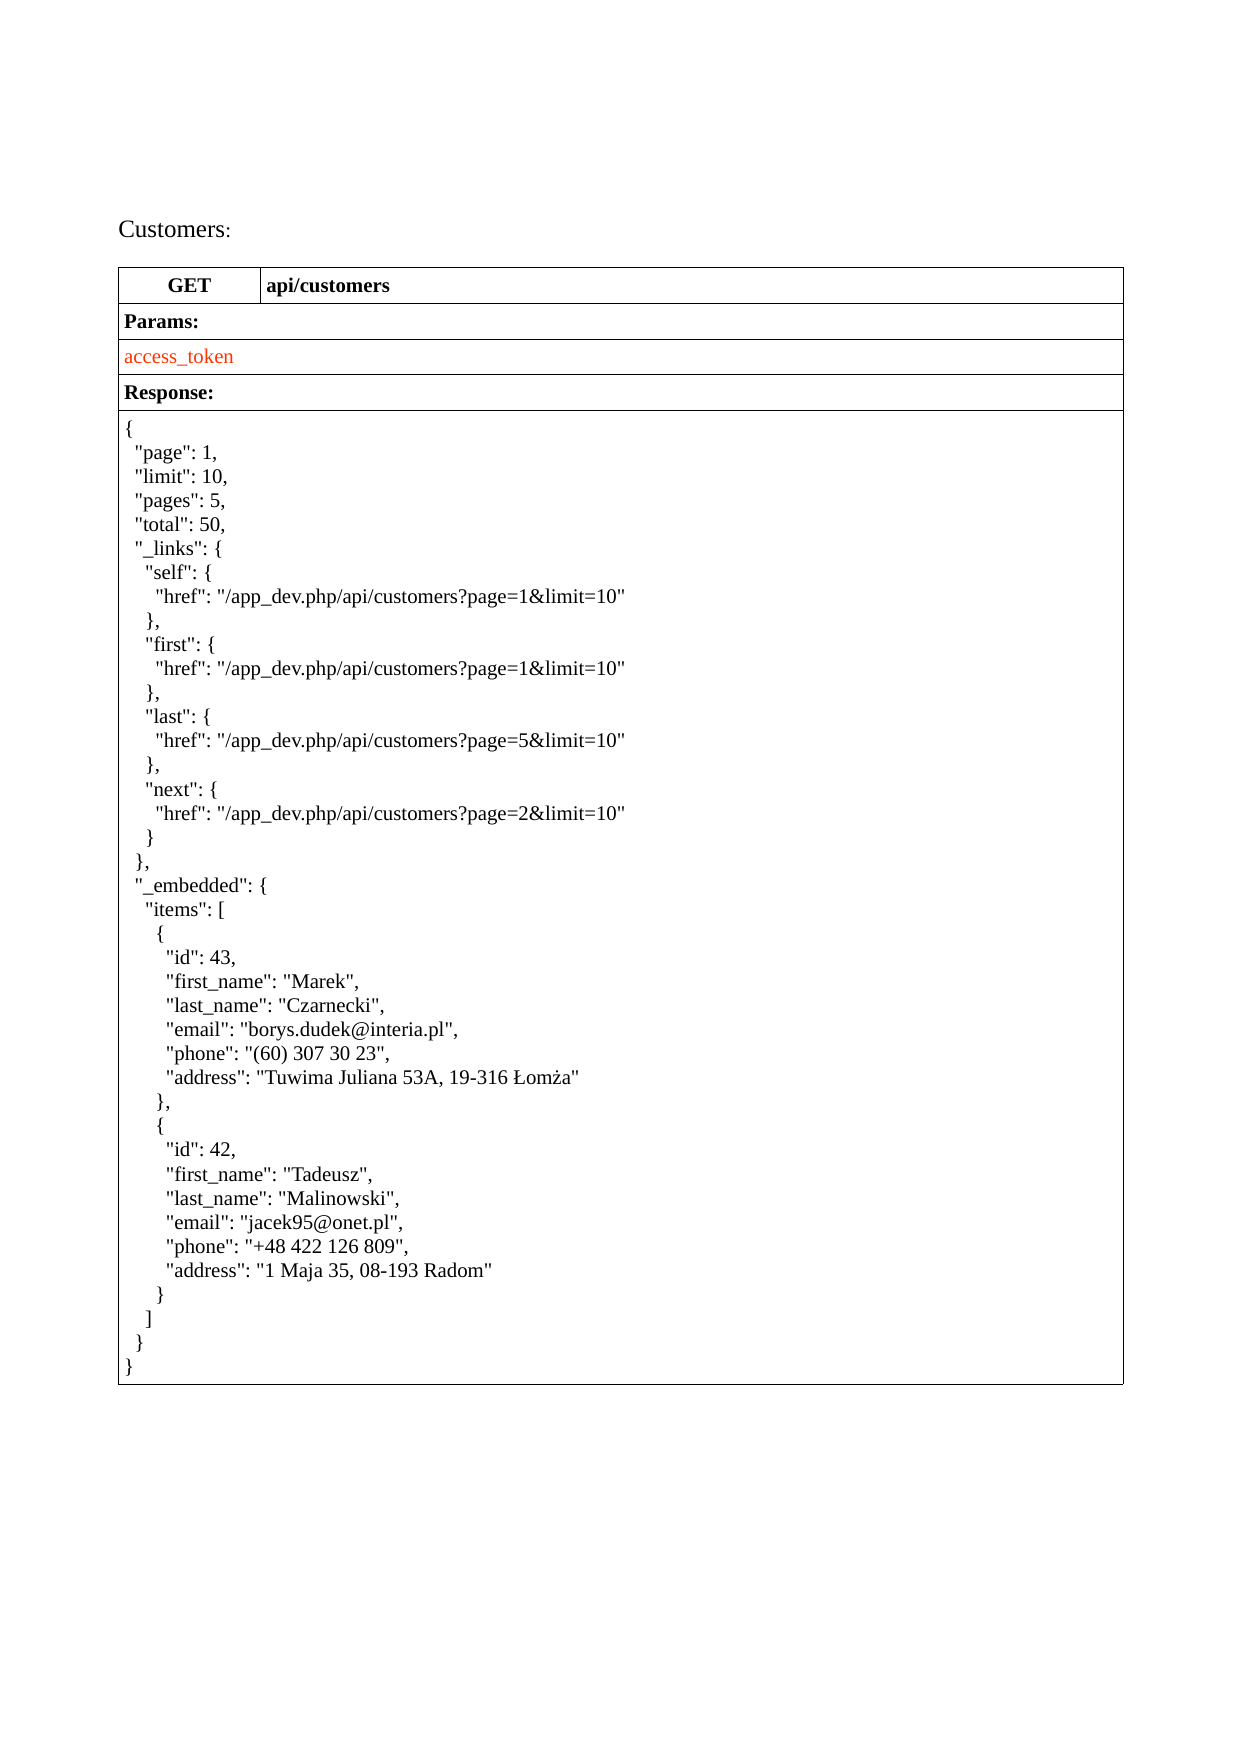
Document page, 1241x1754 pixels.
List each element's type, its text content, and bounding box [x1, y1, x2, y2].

table_header GET [119, 268, 260, 303]
table_header api/customers [261, 268, 1123, 303]
table_cell access_token [119, 340, 1123, 374]
table_cell Response: [119, 375, 1123, 410]
text Customers: [118, 214, 1122, 243]
table_cell Params: [119, 304, 1123, 338]
table_cell { "page": 1, "limit": 10, "pages": 5, "total": 50, "_links": { "self": { "href": "/app_dev.php/api/customers?page=1&limit=10" }, "first": { "href": "/app_dev.php/api/customers?page=1&limit=10" }, "last": { "href": "/app_dev.php/api/customers?page=5&limit=10" }, "next": { "href": "/app_dev.php/api/customers?page=2&limit=10" } }, "_embedded": { "items": [ { "id": 43, "first_name": "Marek", "last_name": "Czarnecki", "email": "borys.dudek@interia.pl", "phone": "(60) 307 30 23", "address": "Tuwima Juliana 53A, 19-316 Łomża" }, { "id": 42, "first_name": "Tadeusz", "last_name": "Malinowski", "email": "jacek95@onet.pl", "phone": "+48 422 126 809", "address": "1 Maja 35, 08-193 Radom" } ] } } [119, 411, 1123, 1384]
